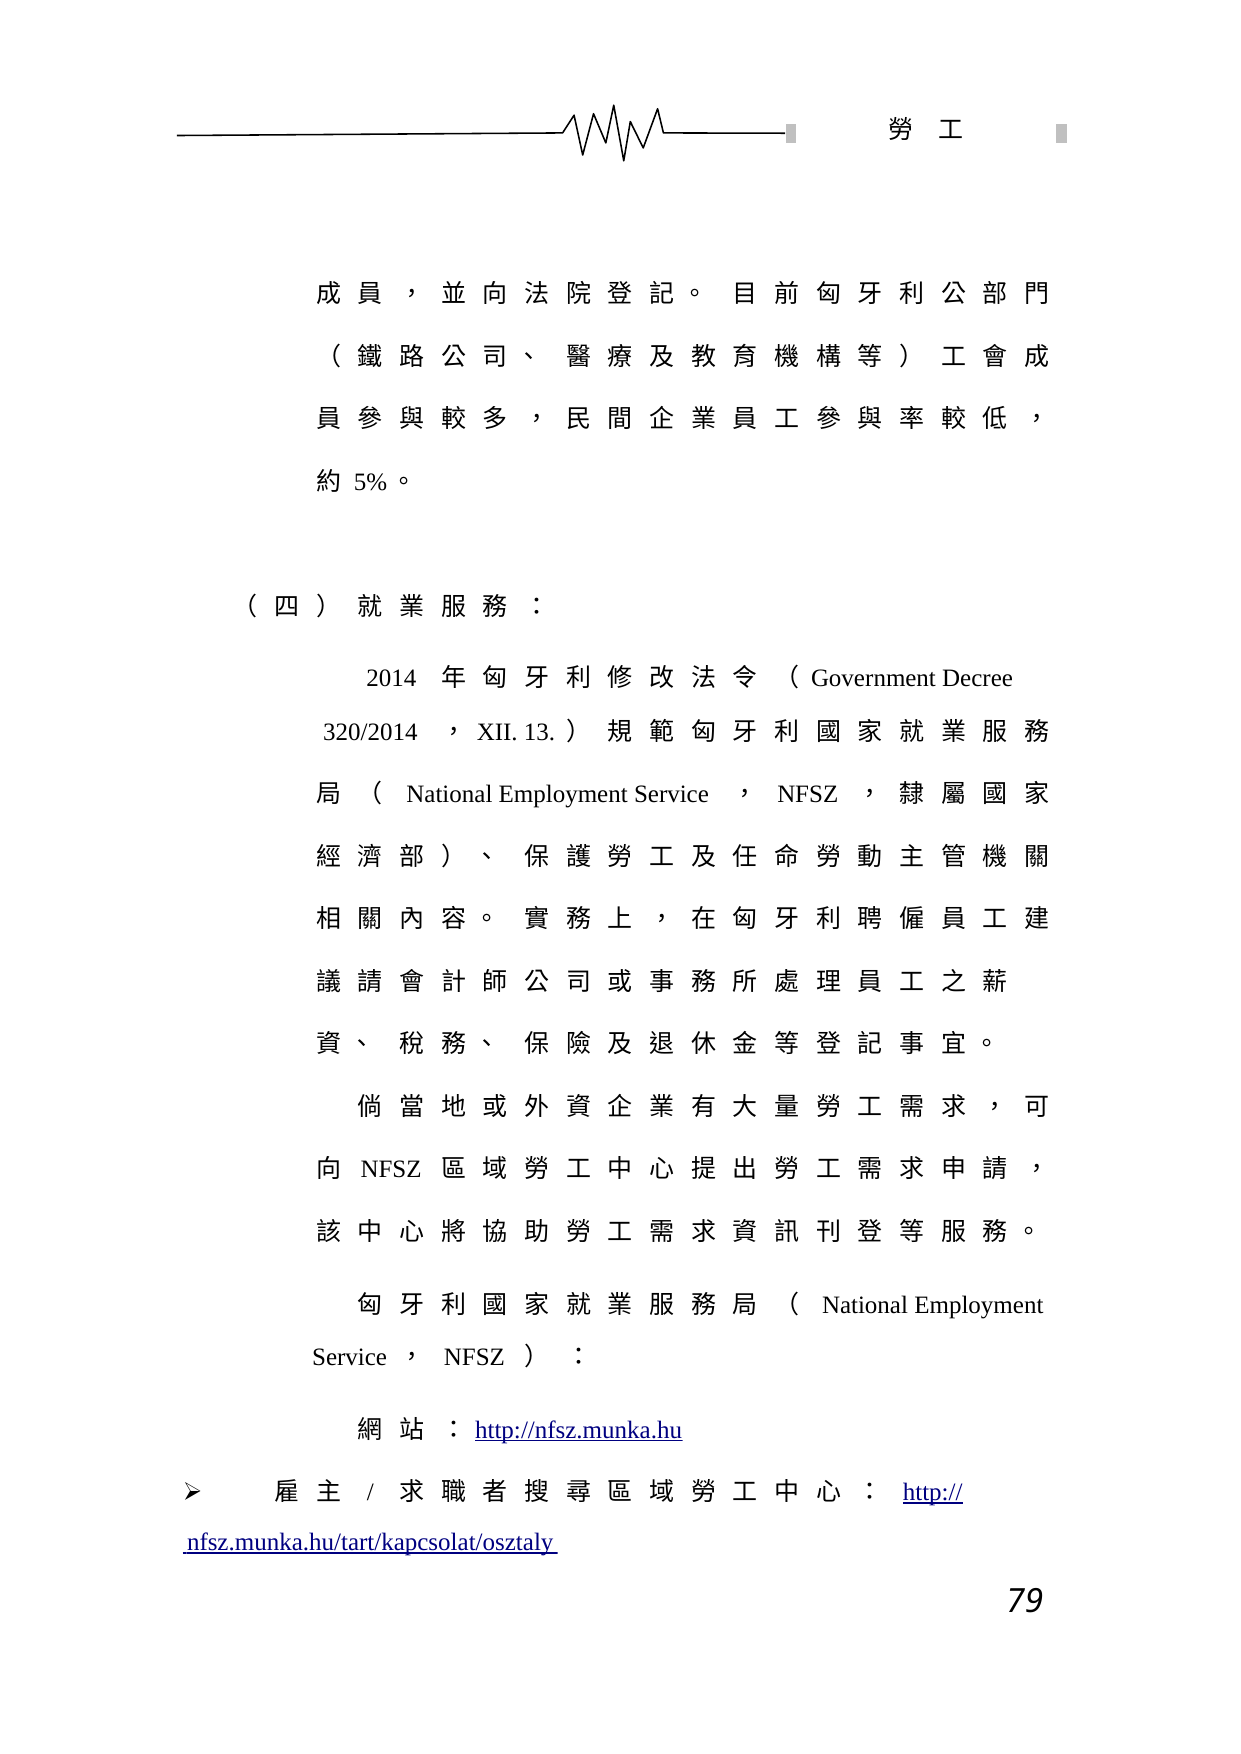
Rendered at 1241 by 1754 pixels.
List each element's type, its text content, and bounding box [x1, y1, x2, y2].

text 網站：http://nfsz.munka.hu [281, 1375, 1058, 1438]
text 2014年匈牙利修改法令（Government Decree 320/2014，XII. 13.）規範匈牙利國家就業服務局（National Employment Service，NFSZ，隸屬國家經濟部）、保護勞工及任命勞動主管機關相關內容。實務上，在匈牙利聘僱員工建議請會計師公司或事務所處理員工之薪資、稅務、保險及退休金等登記事宜。 [281, 625, 1058, 1063]
text 倘當地或外資企業有大量勞工需求，可向NFSZ區域勞工中心提出勞工需求申請，該中心將協助勞工需求資訊刊登等服務。 [281, 1063, 1058, 1250]
text 成員，並向法院登記。目前匈牙利公部門（鐵路公司、醫療及教育機構等）工會成員參與較多，民間企業員工參與率較低，約5%。 [281, 250, 1058, 500]
text 匈牙利國家就業服務局（National Employment Service，NFSZ）： [281, 1250, 1058, 1375]
text （四）就業服務： [207, 563, 1058, 625]
list 雇主/求職者搜尋區域勞工中心：http://nfsz.munka.hu/tart/kapcsolat/osztaly [145, 1438, 1058, 1563]
